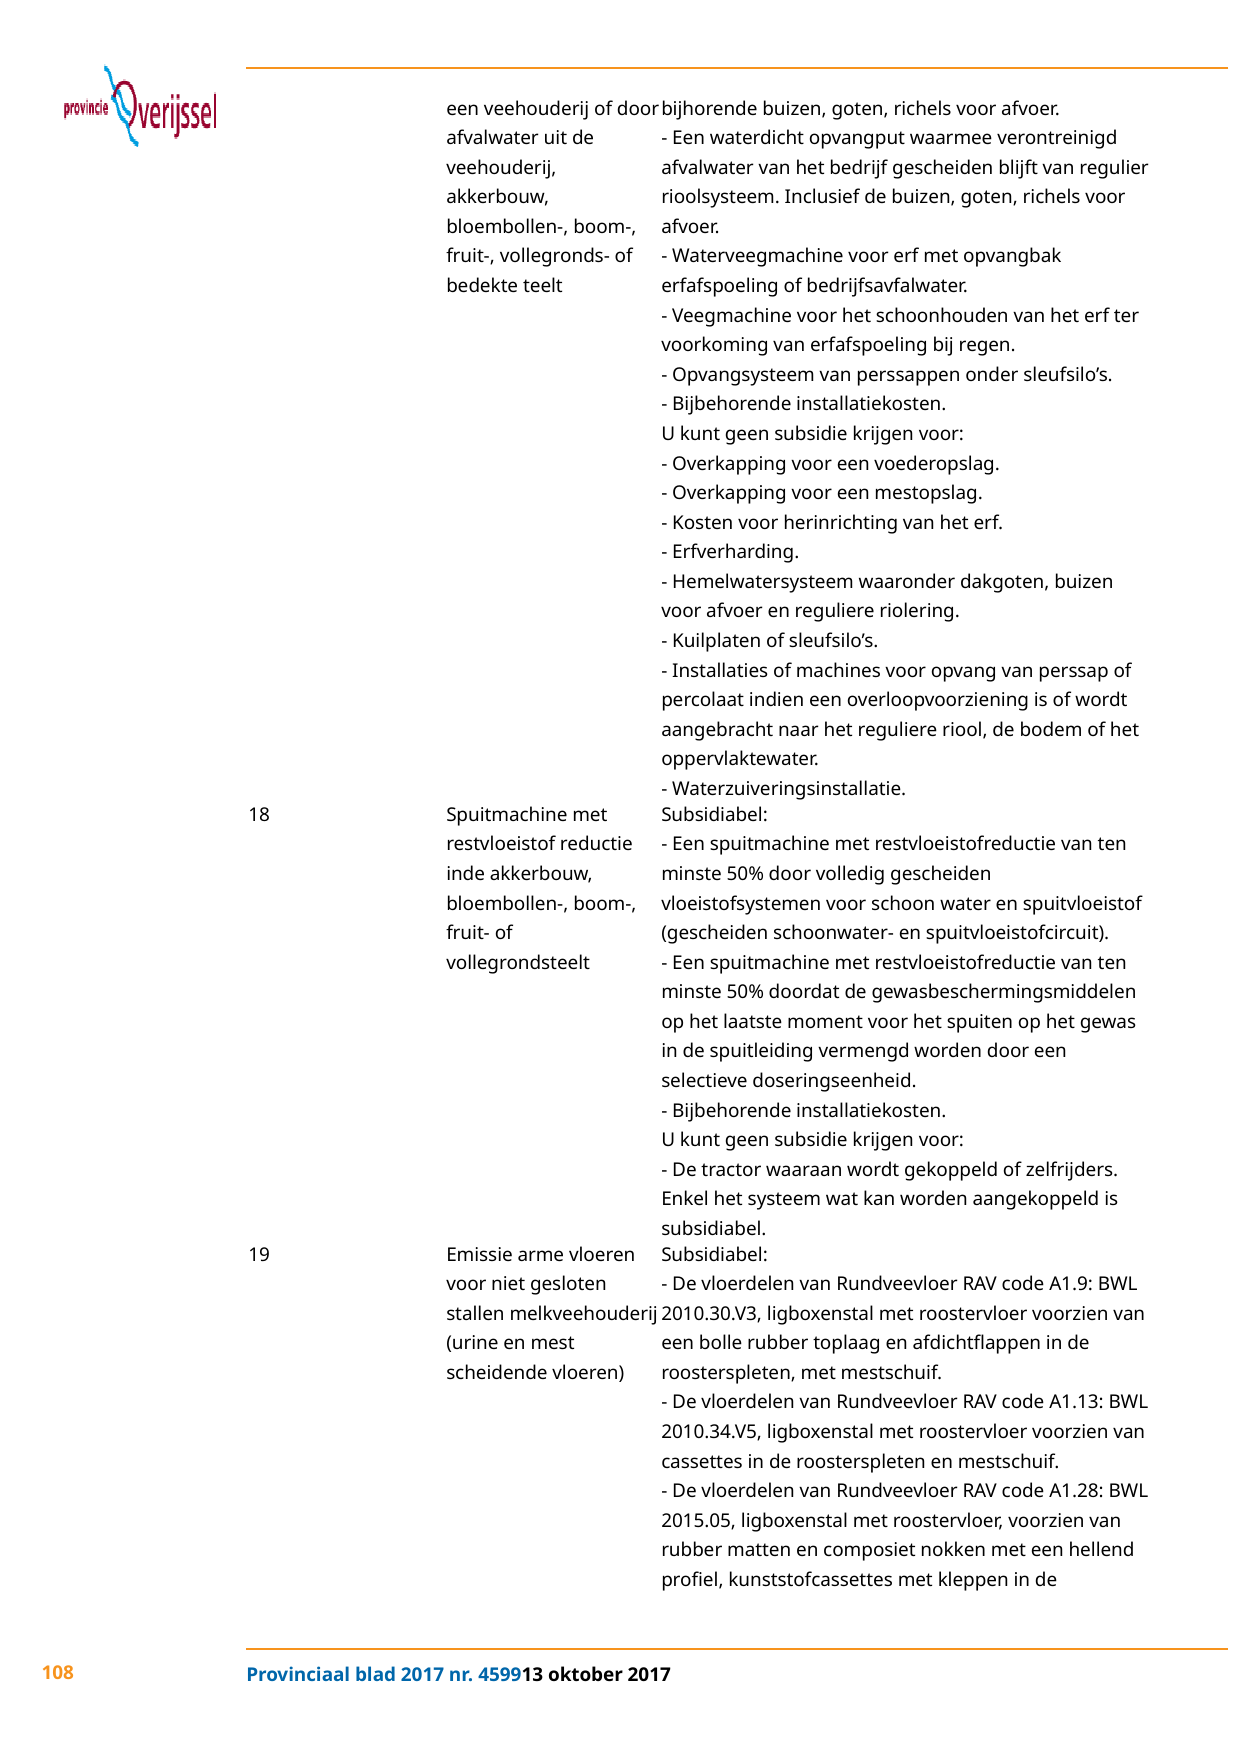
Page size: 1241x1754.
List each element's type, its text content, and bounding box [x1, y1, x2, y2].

table_cell Subsidiabel: - Een spuitmachine met restvloeistofreductie van ten minste 50% door volledig gescheiden vloeistofsystemen voor schoon water en spuitvloeistof (gescheiden schoonwater- en spuitvloeistofcircuit). - Een spuitmachine met restvloeistofreductie van ten minste 50% doordat de gewasbeschermingsmiddelen op het laatste moment voor het spuiten op het gewas in de spuitleiding vermengd worden door een selectieve doseringseenheid. - Bijbehorende installatiekosten. U kunt geen subsidie krijgen voor: - De tractor waaraan wordt gekoppeld of zelfrijders. Enkel het systeem wat kan worden aangekoppeld is subsidiabel. [661, 801, 1152, 1241]
table_cell Emissie arme vloeren voor niet gesloten stallen melkveehouderij (urine en mest scheidende vloeren) [446, 1241, 661, 1592]
table_cell een veehouderij of door afvalwater uit de veehouderij, akkerbouw, bloembollen-, boom-, fruit-, vollegronds- of bedekte teelt [446, 95, 661, 801]
table_cell Subsidiabel: - De vloerdelen van Rundveevloer RAV code A1.9: BWL 2010.30.V3, ligboxenstal met roostervloer voorzien van een bolle rubber toplaag en afdichtflappen in de roosterspleten, met mestschuif. - De vloerdelen van Rundveevloer RAV code A1.13: BWL 2010.34.V5, ligboxenstal met roostervloer voorzien van cassettes in de roosterspleten en mestschuif. - De vloerdelen van Rundveevloer RAV code A1.28: BWL 2015.05, ligboxenstal met roostervloer, voorzien van rubber matten en composiet nokken met een hellend profiel, kunststofcassettes met kleppen in de [661, 1241, 1152, 1592]
table_cell Spuitmachine met restvloeistof reductie inde akkerbouw, bloembollen-, boom-, fruit- of vollegrondsteelt [446, 801, 661, 1241]
table_cell bijhorende buizen, goten, richels voor afvoer. - Een waterdicht opvangput waarmee verontreinigd afvalwater van het bedrijf gescheiden blijft van regulier rioolsysteem. Inclusief de buizen, goten, richels voor afvoer. - Waterveegmachine voor erf met opvangbak erfafspoeling of bedrijfsavfalwater. - Veegmachine voor het schoonhouden van het erf ter voorkoming van erfafspoeling bij regen. - Opvangsysteem van perssappen onder sleufsilo’s. - Bijbehorende installatiekosten. U kunt geen subsidie krijgen voor: - Overkapping voor een voederopslag. - Overkapping voor een mestopslag. - Kosten voor herinrichting van het erf. - Erfverharding. - Hemelwatersysteem waaronder dakgoten, buizen voor afvoer en reguliere riolering. - Kuilplaten of sleufsilo’s. - Installaties of machines voor opvang van perssap of percolaat indien een overloopvoorziening is of wordt aangebracht naar het reguliere riool, de bodem of het oppervlaktewater. - Waterzuiveringsinstallatie. [661, 95, 1152, 801]
table_cell 18 [248, 801, 446, 1241]
picture [41, 47, 231, 172]
table_cell 19 [248, 1241, 446, 1592]
table_cell [248, 95, 446, 801]
